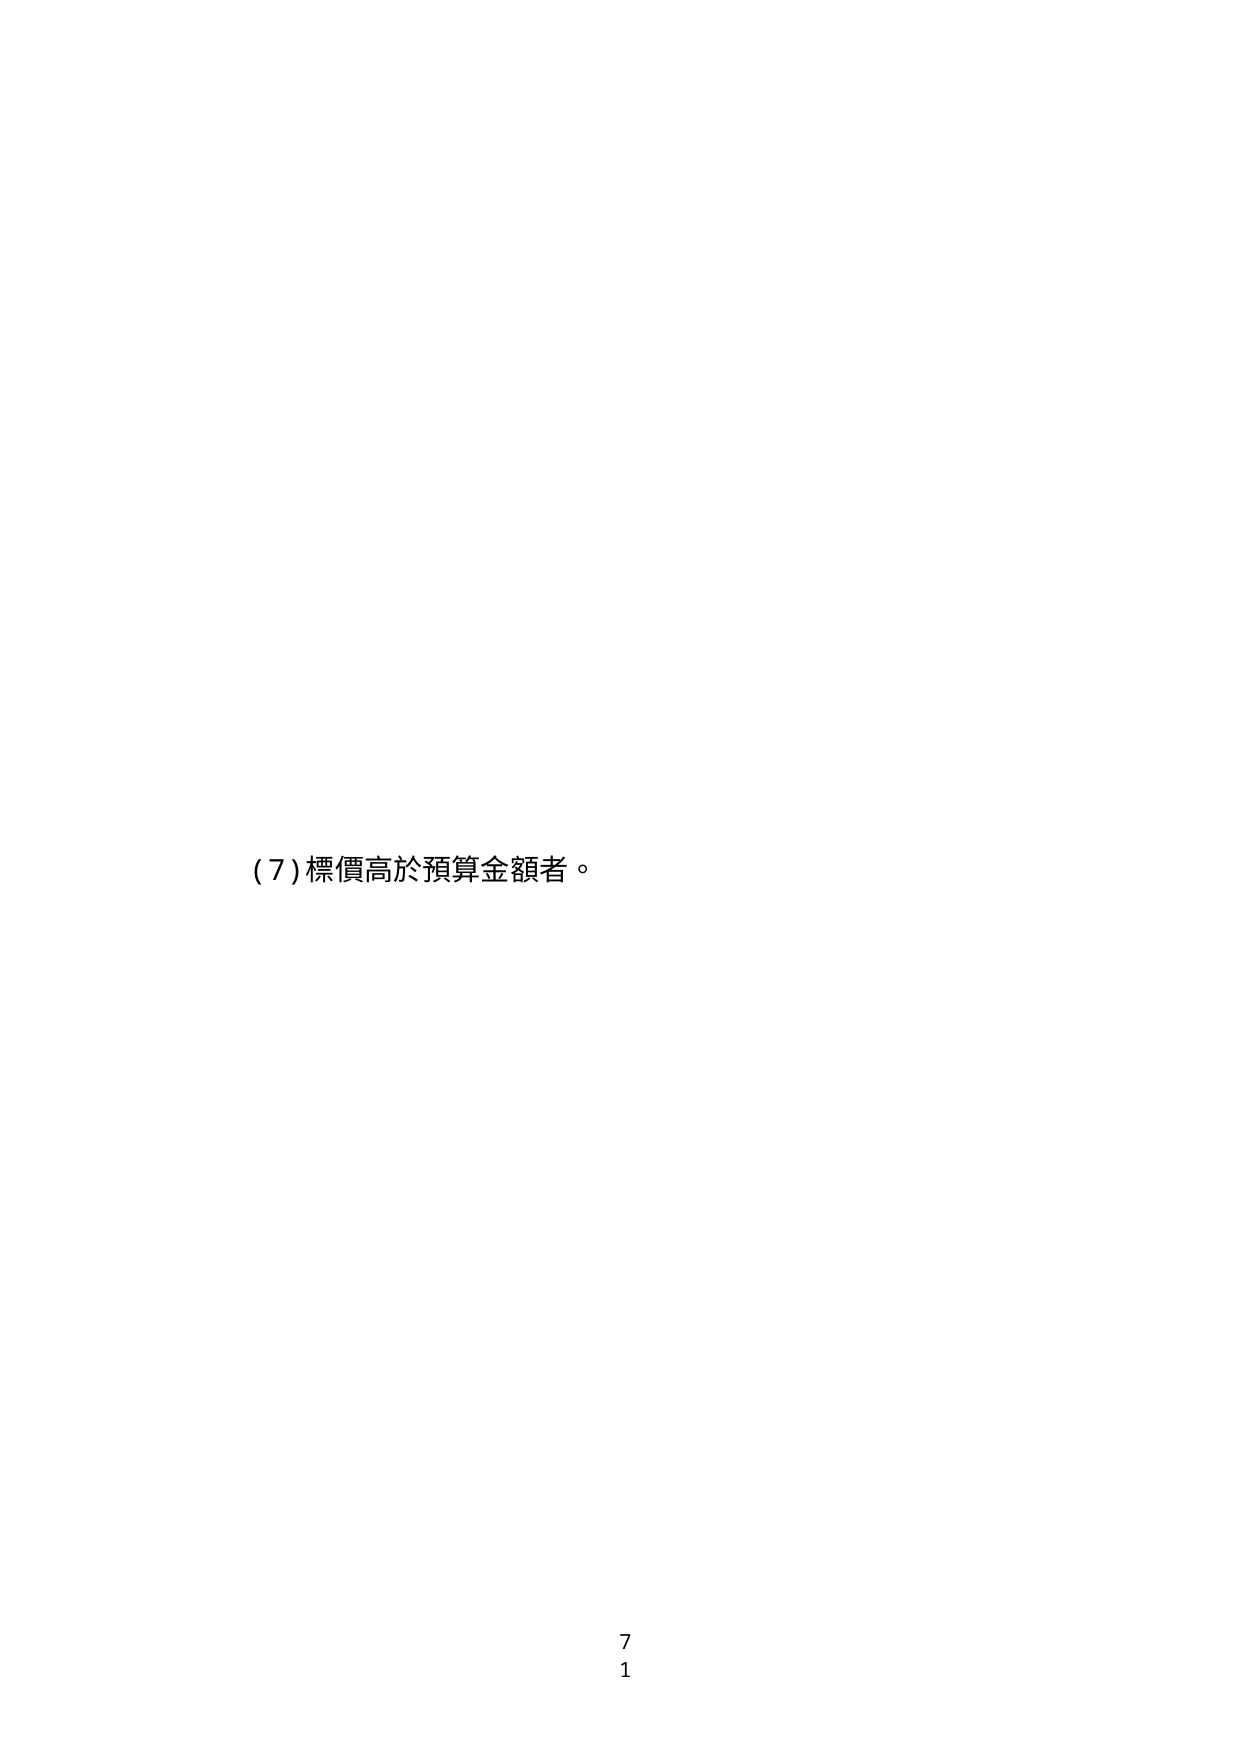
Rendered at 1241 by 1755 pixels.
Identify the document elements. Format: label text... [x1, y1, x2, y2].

text (7)標價高於預算金額者。 [249, 826, 1110, 889]
